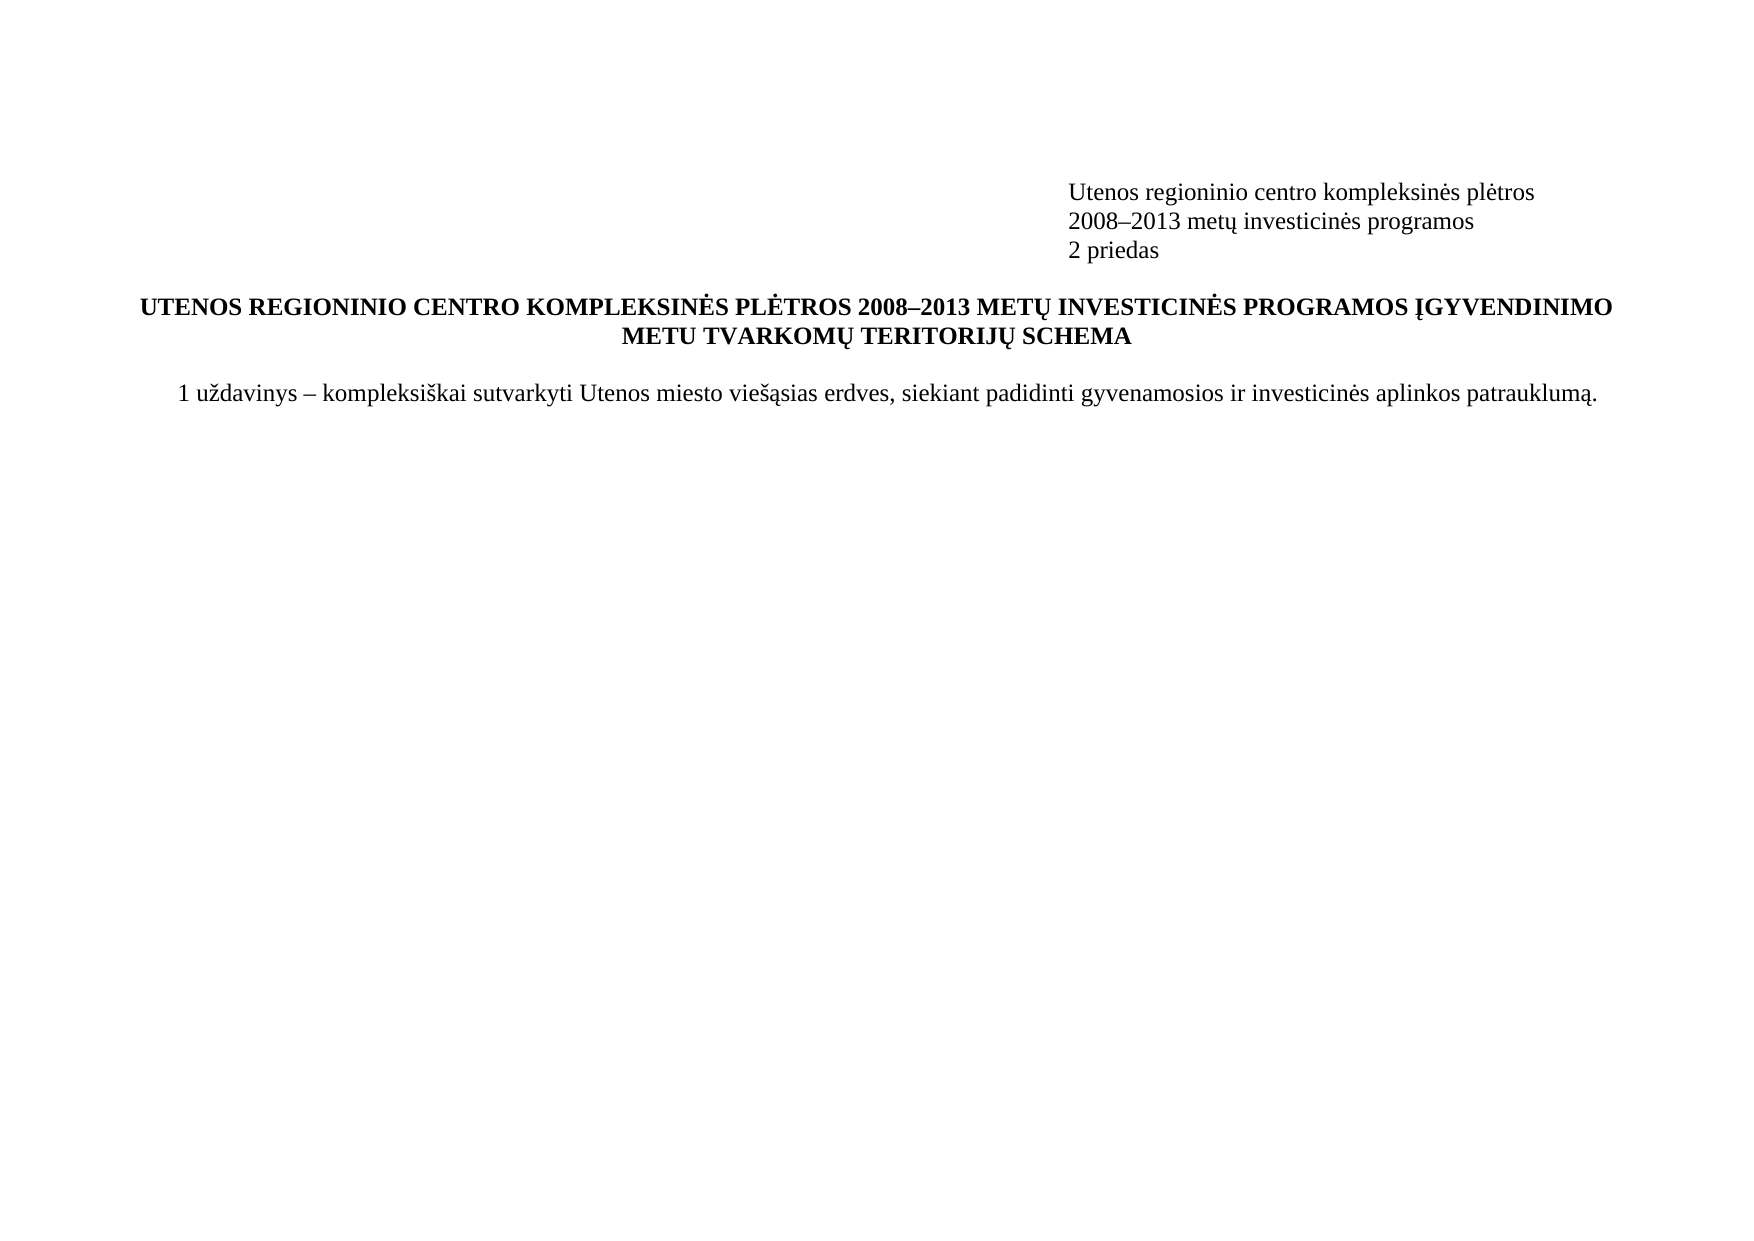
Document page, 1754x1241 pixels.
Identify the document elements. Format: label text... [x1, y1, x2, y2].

text 2 priedas [1068, 235, 1635, 263]
text 2008–2013 metų investicinės programos [1068, 206, 1635, 235]
text 1 uždavinys – kompleksiškai sutvarkyti Utenos miesto viešąsias erdves, siekiant padidinti gyvenamosios ir investicinės aplinkos patrauklumą. [118, 378, 1635, 407]
text UTENOS REGIONINIO CENTRO KOMPLEKSINĖS PLĖTROS 2008–2013 METŲ INVESTICINĖS PROGRAMOS ĮGYVENDINIMO METU TVARKOMŲ TERITORIJŲ SCHEMA [118, 292, 1635, 350]
text Utenos regioninio centro kompleksinės plėtros [1068, 177, 1635, 206]
